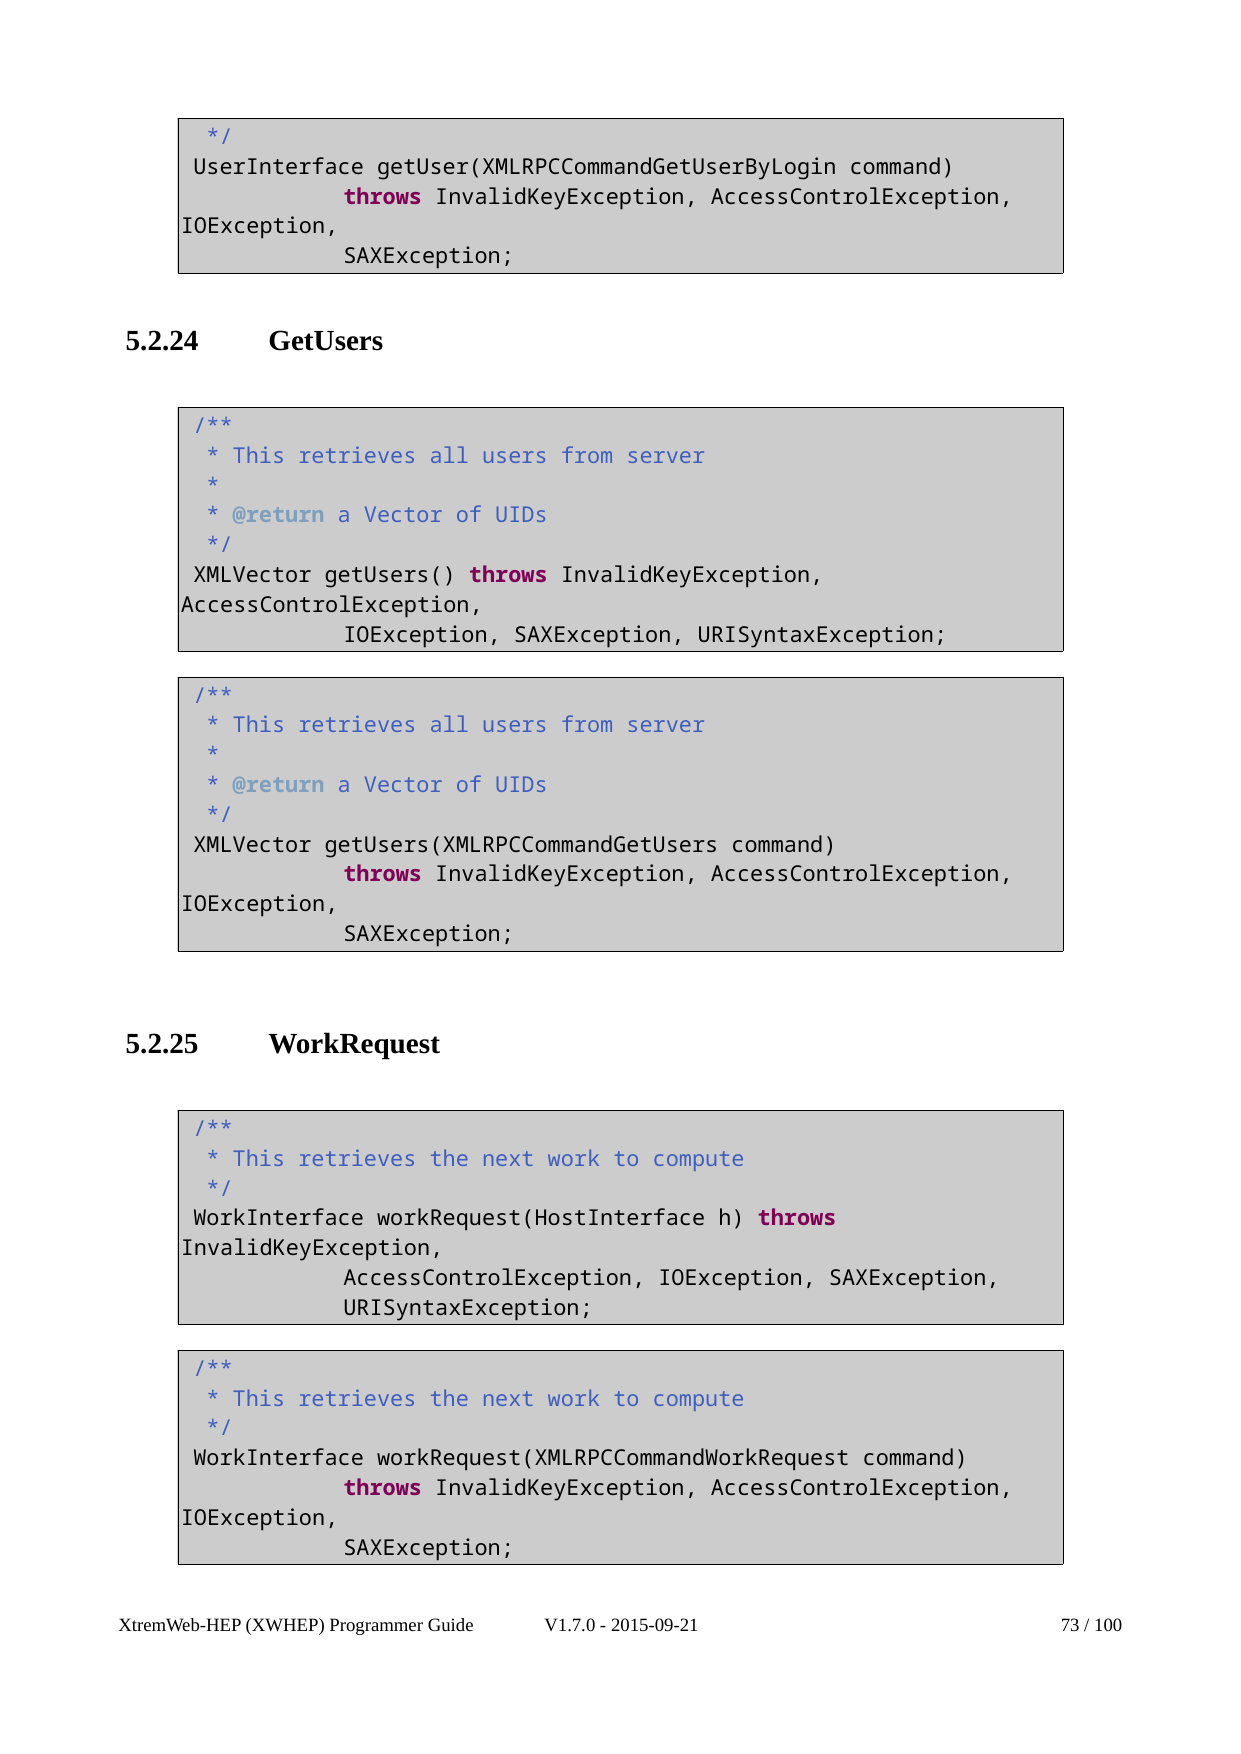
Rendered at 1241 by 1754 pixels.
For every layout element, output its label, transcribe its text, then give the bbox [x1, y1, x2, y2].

text * [179, 467, 1063, 496]
subtitle WorkRequest [118, 1026, 1122, 1060]
text */ [179, 119, 1063, 148]
text throws InvalidKeyException, AccessControlException, IOException, [179, 855, 1063, 915]
text URISyntaxException; [179, 1289, 1063, 1324]
text * This retrieves all users from server [179, 706, 1063, 736]
text */ [179, 1169, 1063, 1199]
text * @return a Vector of UIDs [179, 496, 1063, 526]
text WorkInterface workRequest(XMLRPCCommandWorkRequest command) [179, 1439, 1063, 1469]
subtitle GetUsers [118, 323, 1122, 357]
text */ [179, 796, 1063, 826]
text */ [179, 1409, 1063, 1439]
text SAXException; [179, 1528, 1063, 1564]
text XMLVector getUsers(XMLRPCCommandGetUsers command) [179, 826, 1063, 855]
text XMLVector getUsers() throws InvalidKeyException, AccessControlException, [179, 556, 1063, 616]
text /** [179, 678, 1063, 706]
text IOException, SAXException, URISyntaxException; [179, 616, 1063, 651]
text * This retrieves the next work to compute [179, 1379, 1063, 1409]
text UserInterface getUser(XMLRPCCommandGetUserByLogin command) [179, 148, 1063, 178]
text SAXException; [179, 237, 1063, 273]
text * This retrieves all users from server [179, 437, 1063, 467]
text throws InvalidKeyException, AccessControlException, IOException, [179, 178, 1063, 237]
text */ [179, 526, 1063, 556]
text /** [179, 1111, 1063, 1140]
text SAXException; [179, 915, 1063, 951]
text AccessControlException, IOException, SAXException, [179, 1259, 1063, 1289]
text /** [179, 408, 1063, 437]
text * @return a Vector of UIDs [179, 766, 1063, 796]
text throws InvalidKeyException, AccessControlException, IOException, [179, 1469, 1063, 1528]
text /** [179, 1351, 1063, 1379]
text * [179, 736, 1063, 766]
text WorkInterface workRequest(HostInterface h) throws InvalidKeyException, [179, 1199, 1063, 1259]
text * This retrieves the next work to compute [179, 1140, 1063, 1169]
